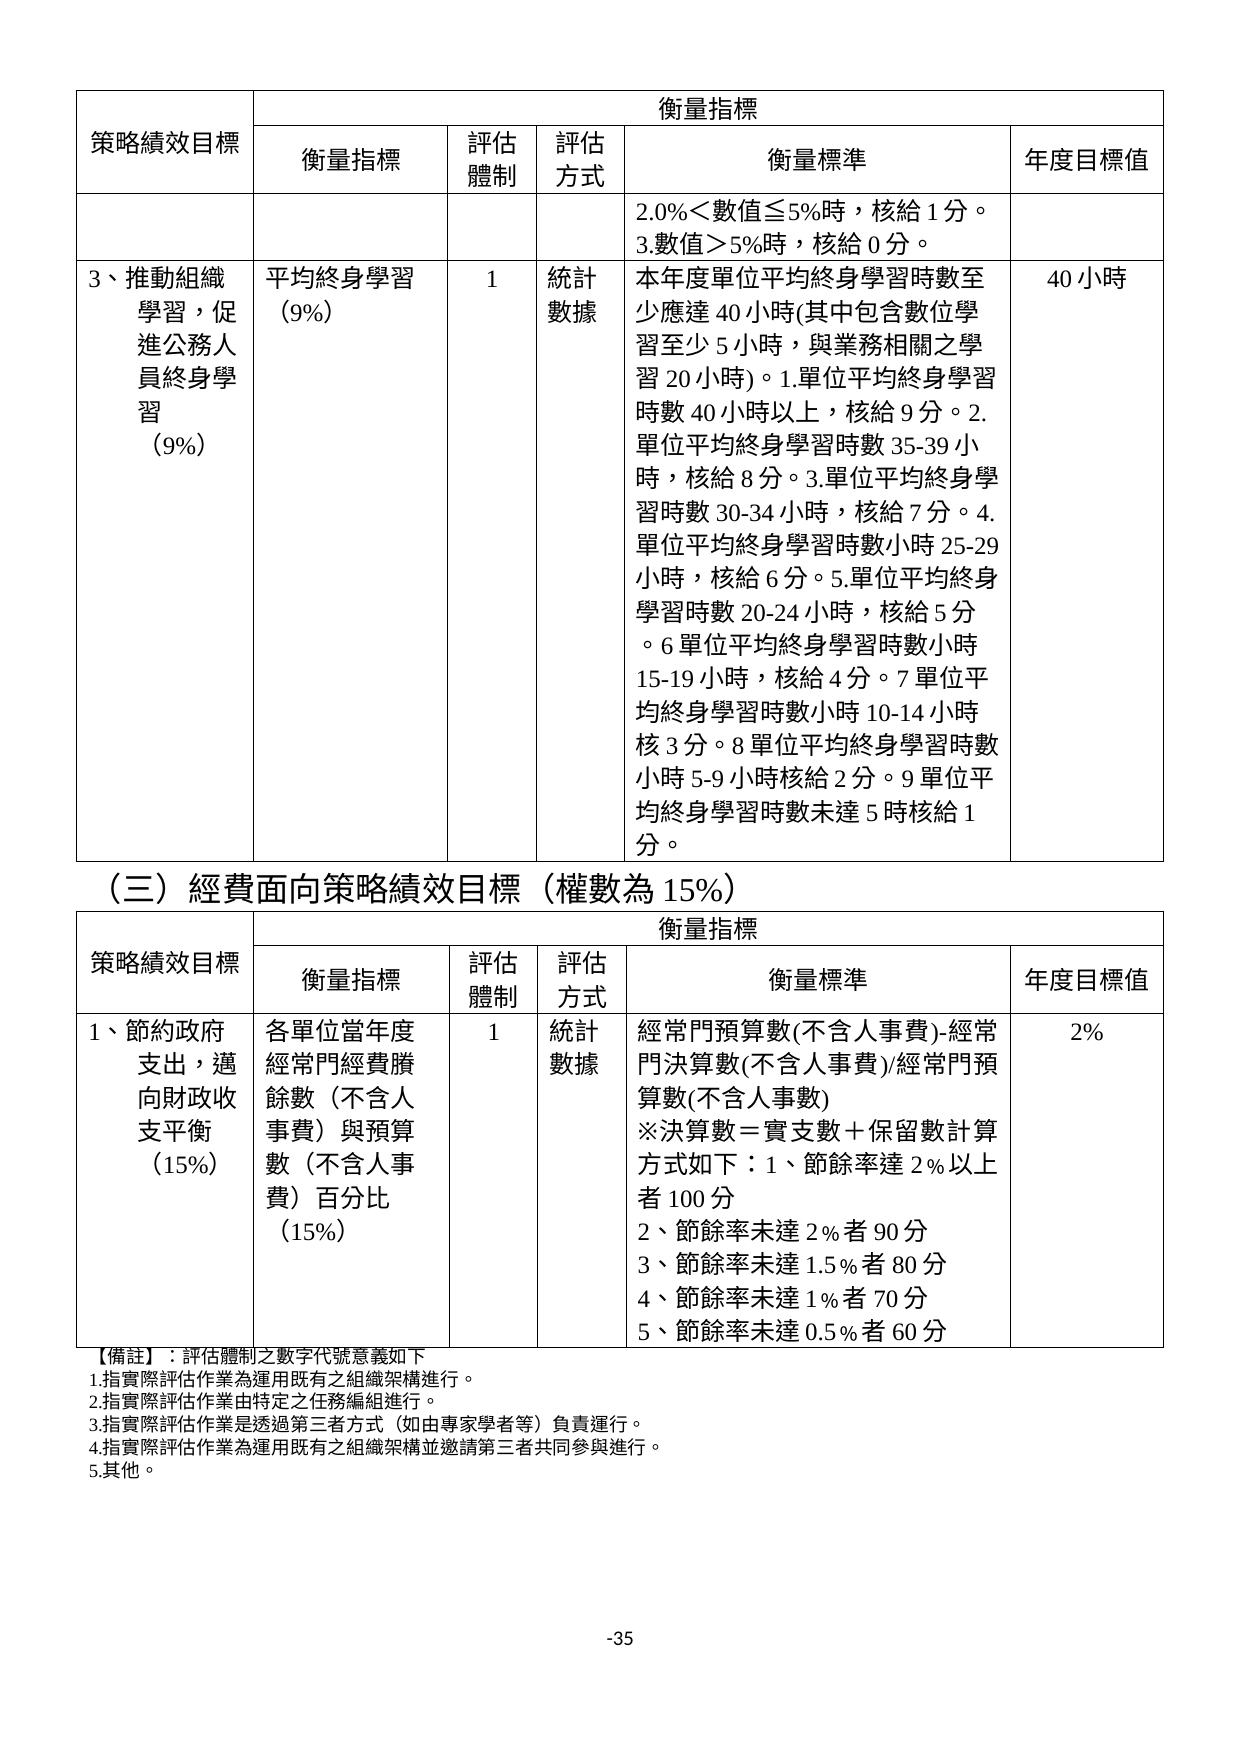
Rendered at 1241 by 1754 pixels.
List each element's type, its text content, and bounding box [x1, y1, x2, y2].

table_cell 40小時 [1011, 261, 1163, 861]
table_cell 衡量標準 [627, 946, 1010, 1013]
list 指實際評估作業是透過第三者方式（如由專家學者等）負責運行。 [88, 1417, 1152, 1436]
table_cell [1011, 194, 1163, 260]
table_cell 年度目標值 [1011, 126, 1163, 192]
table_cell 評估體制 [450, 946, 537, 1013]
list 指實際評估作業為運用既有之組織架構進行。 [88, 1371, 1152, 1390]
table_header 策略績效目標 [77, 912, 253, 1013]
table_cell 衡量指標 [254, 126, 447, 192]
list 指實際評估作業為運用既有之組織架構並邀請第三者共同參與進行。 [88, 1440, 1152, 1458]
table_cell [448, 194, 536, 260]
list 指實際評估作業由特定之任務編組進行。 [88, 1394, 1152, 1413]
text 【備註】：評估體制之數字代號意義如下 [88, 1348, 1152, 1367]
table_cell 統計數據 [537, 261, 624, 861]
table_header 策略績效目標 [77, 91, 253, 192]
table_cell 1 [448, 261, 536, 861]
table_cell 2.0%＜數值≦5%時，核給1分。 3.數值＞5%時，核給0分。 [625, 194, 1010, 260]
table_cell 評估方式 [538, 946, 626, 1013]
table_cell 1 [450, 1014, 537, 1347]
table_header 衡量指標 [254, 91, 1163, 125]
table_cell [77, 194, 253, 260]
table_cell 各單位當年度經常門經費賸餘數（不含人事費）與預算數（不含人事費）百分比（15%） [254, 1014, 449, 1347]
table_cell 經常門預算數(不含人事費)-經常門決算數(不含人事費)/經常門預算數(不含人事數) ※決算數＝實支數＋保留數計算方式如下：1、節餘率達2﹪以上者100分 2、節餘率未達 2﹪者 90分 3、節餘率未達1.5﹪者 80分 4、節餘率未達1﹪者 70分 5、節餘率未達0.5﹪者 60分 [627, 1014, 1010, 1347]
table_cell 評估體制 [448, 126, 536, 192]
table_cell 本年度單位平均終身學習時數至少應達40小時(其中包含數位學習至少5小時，與業務相關之學習20小時)。1.單位平均終身學習時數40小時以上，核給9分。2.單位平均終身學習時數35-39小時，核給8分。3.單位平均終身學習時數30-34小時，核給7分。4.單位平均終身學習時數小時25-29小時，核給6分。5.單位平均終身學習時數20-24小時，核給5分。6單位平均終身學習時數小時15-19小時，核給4分。7單位平均終身學習時數小時10-14小時核3分。8單位平均終身學習時數小時5-9小時核給2分。9單位平均終身學習時數未達5時核給1分。 [625, 261, 1010, 861]
table_cell 統計數據 [538, 1014, 626, 1347]
list 其他。 [88, 1463, 1152, 1481]
table_header 衡量指標 [254, 912, 1163, 945]
table_cell [254, 194, 447, 260]
text （三）經費面向策略績效目標（權數為15%） [88, 862, 1152, 911]
table_cell 推動組織學習，促進公務人員終身學習（9%） [77, 261, 253, 861]
table_cell 衡量指標 [254, 946, 449, 1013]
table_cell 衡量標準 [625, 126, 1010, 192]
table_cell 評估方式 [537, 126, 624, 192]
table_cell 2% [1011, 1014, 1163, 1347]
table_cell 年度目標值 [1011, 946, 1163, 1013]
table_cell 節約政府支出，邁向財政收支平衡（15%） [77, 1014, 253, 1347]
table_cell [537, 194, 624, 260]
table_cell 平均終身學習（9%） [254, 261, 447, 861]
